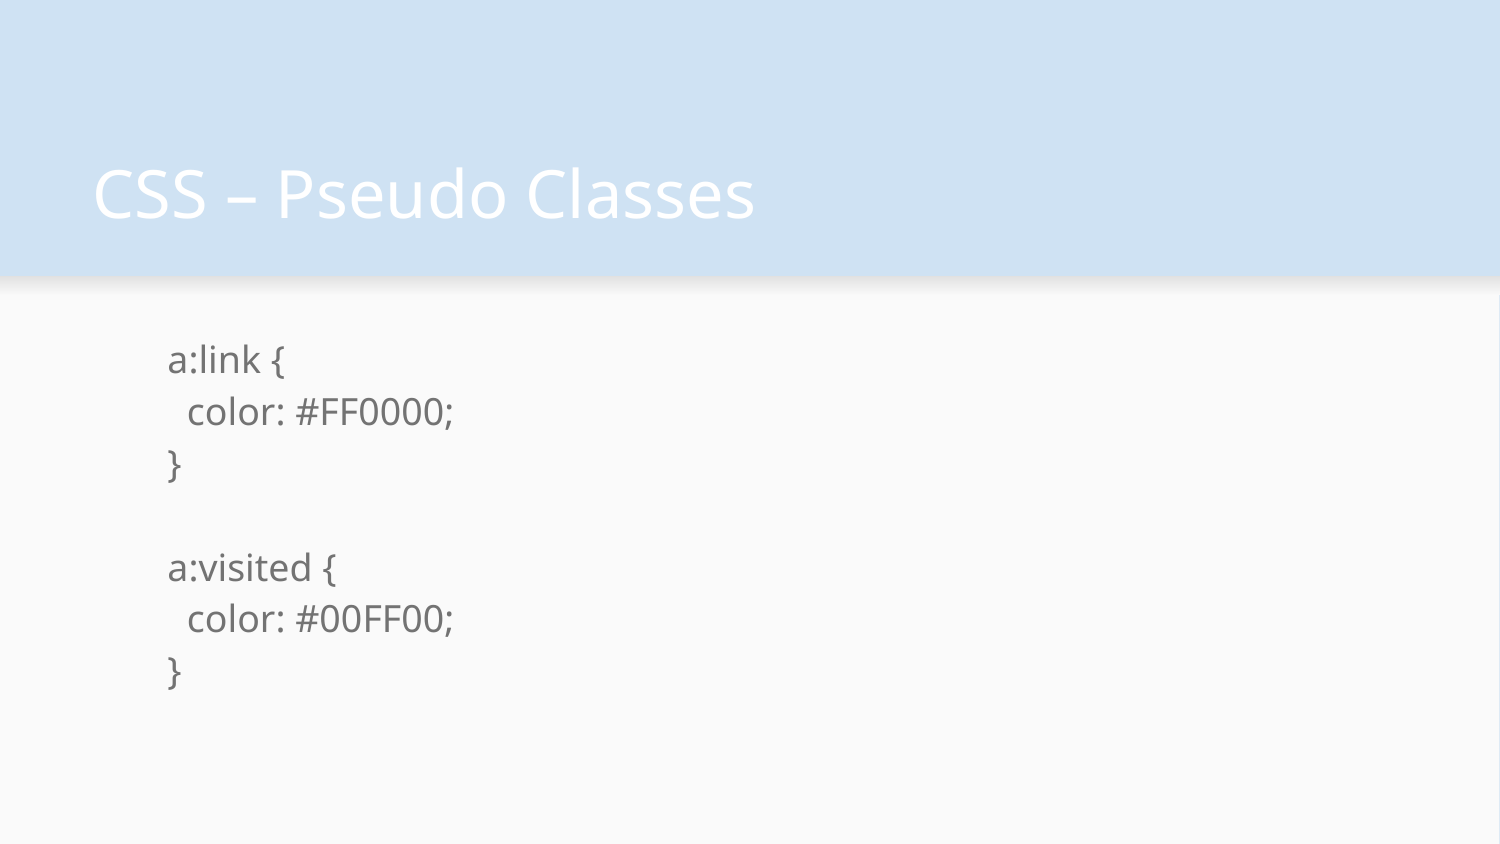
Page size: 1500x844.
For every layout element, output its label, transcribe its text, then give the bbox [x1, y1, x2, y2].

title CSS – Pseudo Classes [77, 121, 1427, 248]
list a:link { color: #FF0000; } a:visited { color: #00FF00; } [77, 314, 1427, 760]
